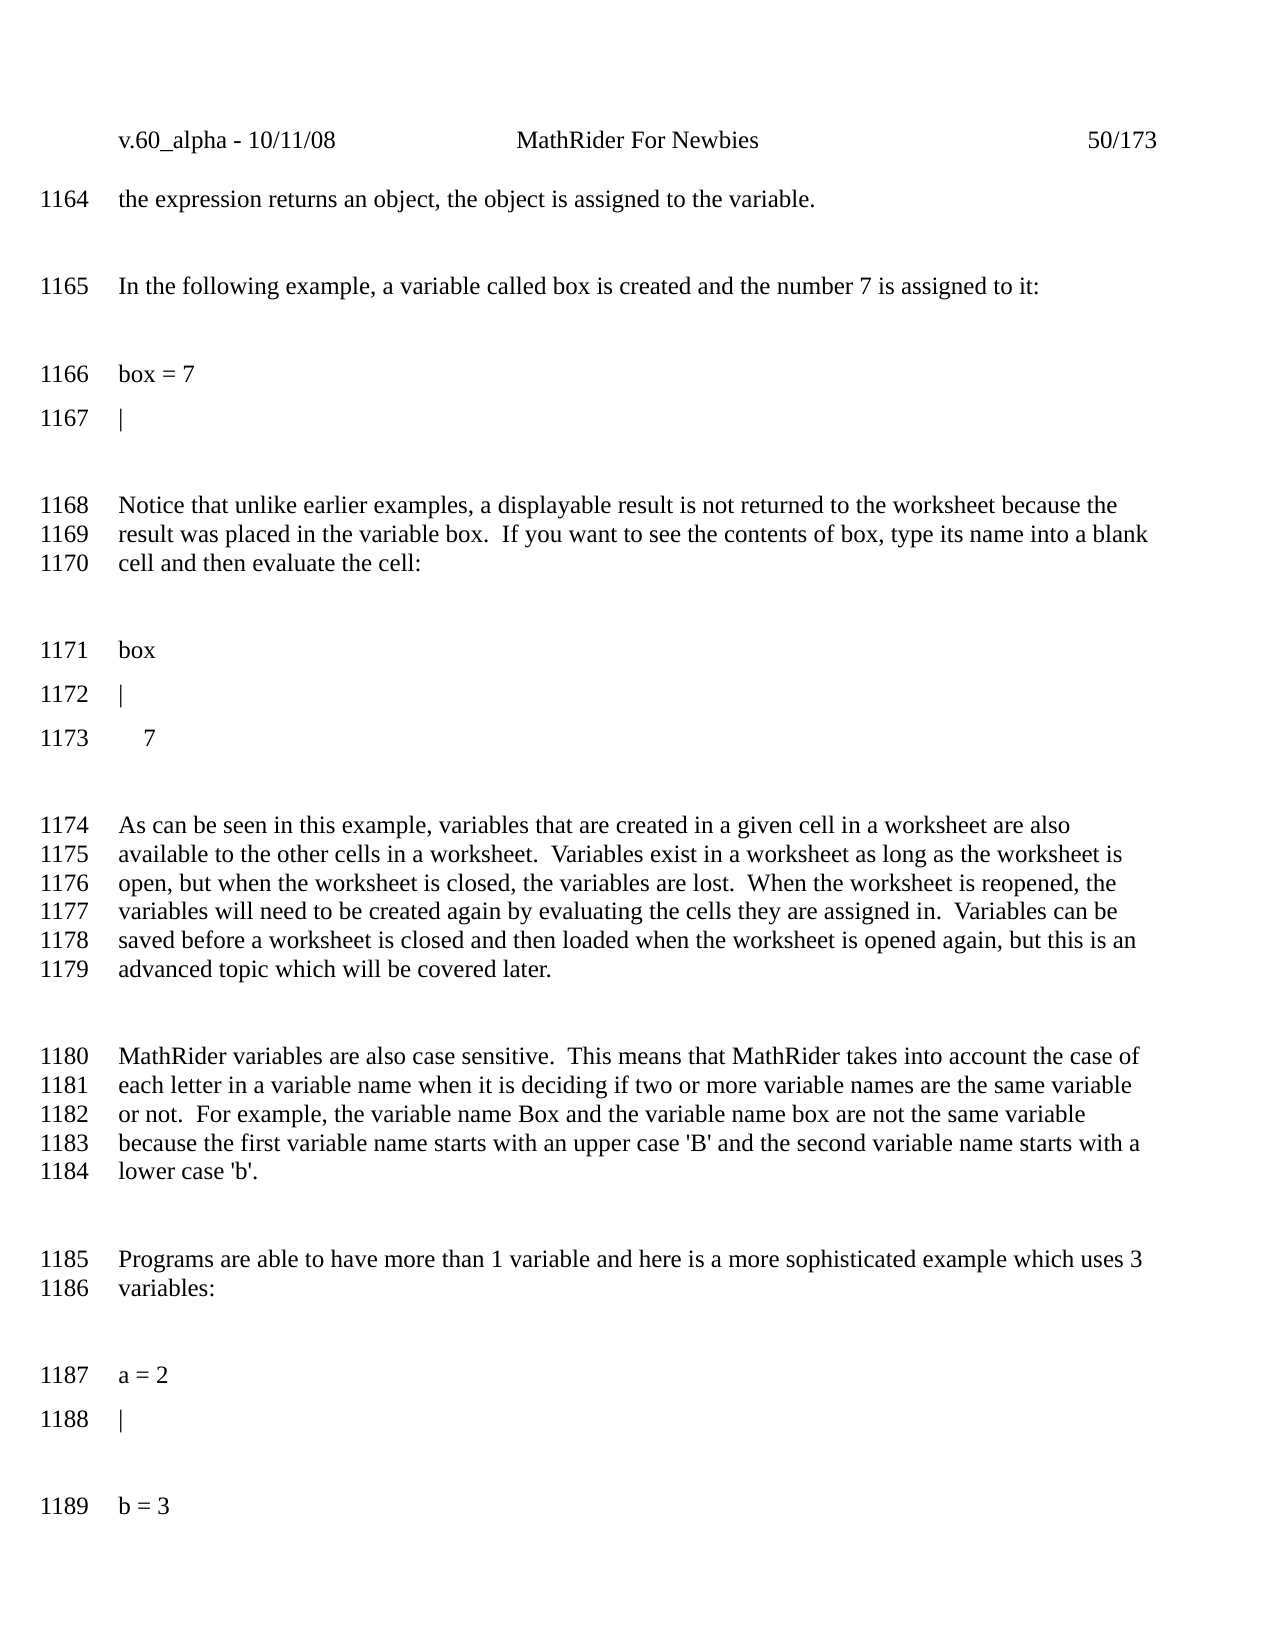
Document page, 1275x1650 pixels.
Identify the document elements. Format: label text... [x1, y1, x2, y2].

text In the following example, a variable called box is created and the number 7 is assigned to it: [118, 271, 1157, 300]
text As can be seen in this example, variables that are created in a given cell in a worksheet are also available to the other cells in a worksheet. Variables exist in a worksheet as long as the worksheet is open, but when the worksheet is closed, the variables are lost. When the worksheet is reopened, the variables will need to be created again by evaluating the cells they are assigned in. Variables can be saved before a worksheet is closed and then loaded when the worksheet is opened again, but this is an advanced topic which will be covered later. [118, 810, 1157, 983]
text 7 [118, 723, 1157, 751]
text box [118, 635, 1157, 664]
text | [118, 403, 1157, 431]
text box = 7 [118, 359, 1157, 388]
text | [118, 679, 1157, 708]
text b = 3 [118, 1491, 1157, 1520]
text a = 2 [118, 1360, 1157, 1389]
text Programs are able to have more than 1 variable and here is a more sophisticated example which uses 3 variables: [118, 1244, 1157, 1301]
text | [118, 1404, 1157, 1433]
text MathRider variables are also case sensitive. This means that MathRider takes into account the case of each letter in a variable name when it is deciding if two or more variable names are the same variable or not. For example, the variable name Box and the variable name box are not the same variable because the first variable name starts with an upper case 'B' and the second variable name starts with a lower case 'b'. [118, 1041, 1157, 1185]
text the expression returns an object, the object is assigned to the variable. [118, 184, 1157, 213]
text Notice that unlike earlier examples, a displayable result is not returned to the worksheet because the result was placed in the variable box. If you want to see the contents of box, type its name into a blank cell and then evaluate the cell: [118, 490, 1157, 576]
